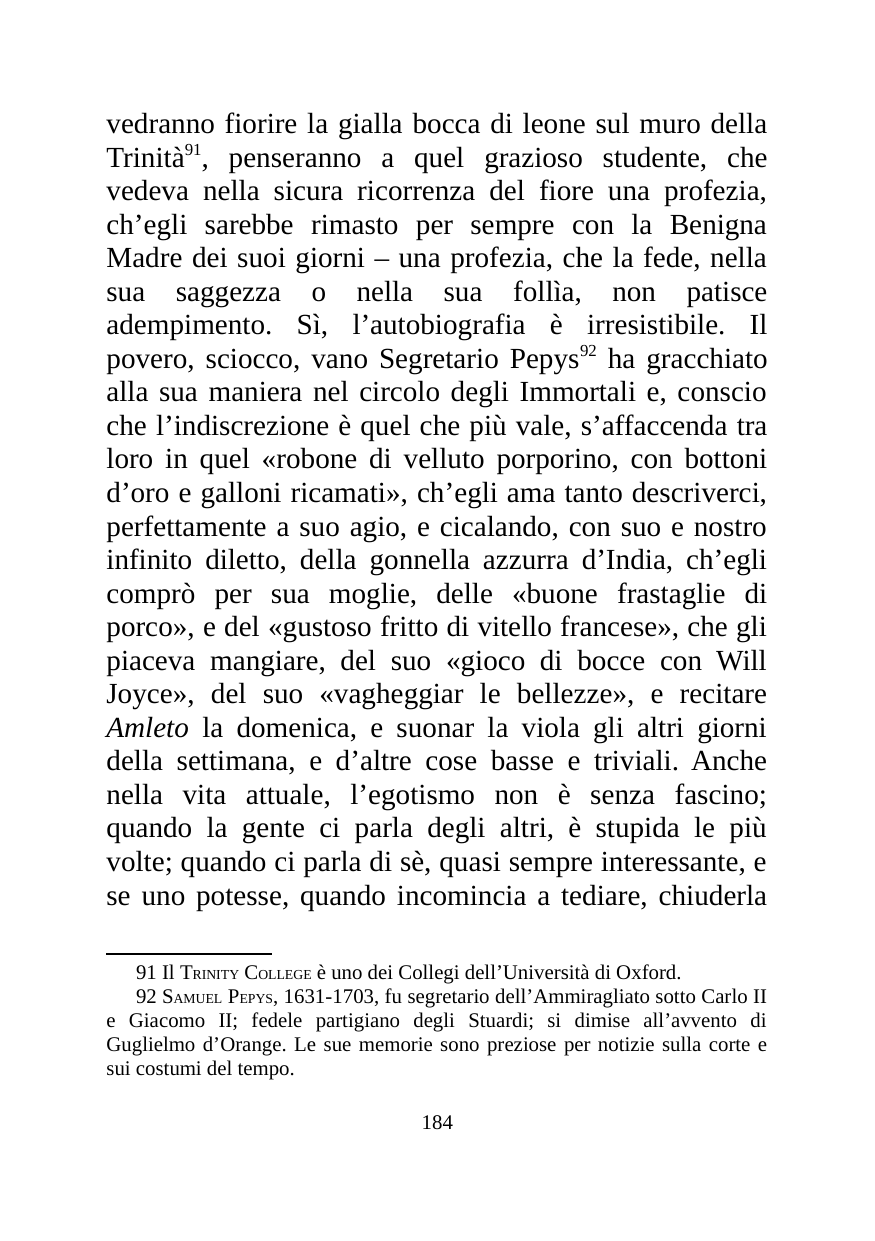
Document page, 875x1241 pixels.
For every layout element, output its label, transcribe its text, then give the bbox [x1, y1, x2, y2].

text Il Trinity College è uno dei Collegi dell’Università di Oxford. [106, 960, 768, 984]
text vedranno fiorire la gialla bocca di leone sul muro della Trinità, penseranno a quel grazioso studente, che vedeva nella sicura ricorrenza del fiore una profezia, ch’egli sarebbe rimasto per sempre con la Benigna Madre dei suoi giorni – una profezia, che la fede, nella sua saggezza o nella sua follìa, non patisce adempimento. Sì, l’autobiografia è irresistibile. Il povero, sciocco, vano Segretario Pepys ha gracchiato alla sua maniera nel circolo degli Immortali e, conscio che l’indiscrezione è quel che più vale, s’affaccenda tra loro in quel «robone di velluto porporino, con bottoni d’oro e galloni ricamati», ch’egli ama tanto descriverci, perfettamente a suo agio, e cicalando, con suo e nostro infinito diletto, della gonnella azzurra d’India, ch’egli comprò per sua moglie, delle «buone frastaglie di porco», e del «gustoso fritto di vitello francese», che gli piaceva mangiare, del suo «gioco di bocce con Will Joyce», del suo «vagheggiar le bellezze», e recitare Amleto la domenica, e suonar la viola gli altri giorni della settimana, e d’altre cose basse e triviali. Anche nella vita attuale, l’egotismo non è senza fascino; quando la gente ci parla degli altri, è stupida le più volte; quando ci parla di sè, quasi sempre interessante, e se uno potesse, quando incomincia a tediare, chiuderla [106, 106, 768, 911]
text Samuel Pepys, 1631-1703, fu segretario dell’Ammiragliato sotto Carlo II e Giacomo II; fedele partigiano degli Stuardi; si dimise all’avvento di Guglielmo d’Orange. Le sue memorie sono preziose per notizie sulla corte e sui costumi del tempo. [106, 984, 768, 1080]
